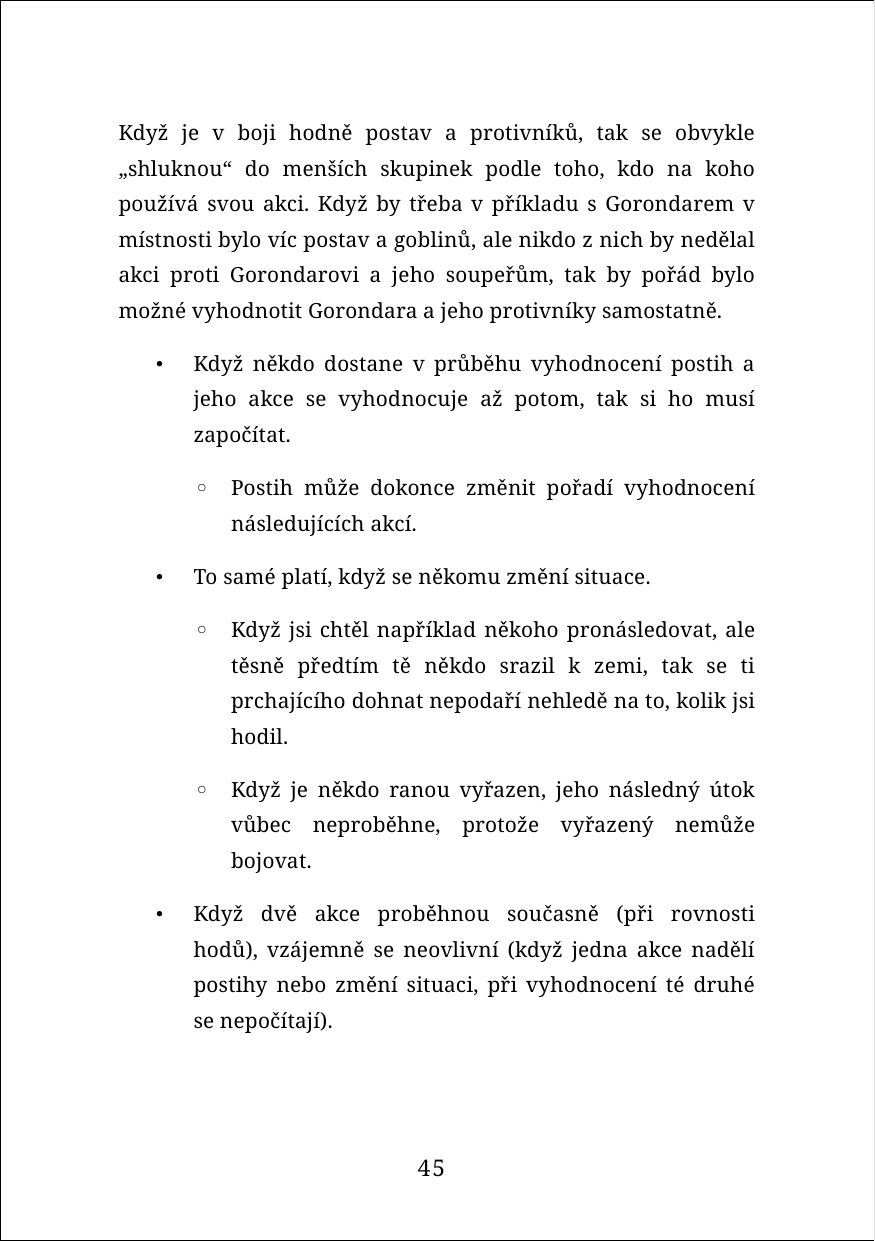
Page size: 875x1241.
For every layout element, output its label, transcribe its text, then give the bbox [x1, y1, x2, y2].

list Když jsi chtěl například někoho pronásledovat, ale těsně předtím tě někdo srazil k zemi, tak se ti prchajícího dohnat nepodaří nehledě na to, kolik jsi hodil. [193, 615, 756, 750]
text Když je v boji hodně postav a protivníků, tak se obvykle „shluknou“ do menších skupinek podle toho, kdo na koho používá svou akci. Když by třeba v příkladu s Gorondarem v místnosti bylo víc postav a goblinů, ale nikdo z nich by nedělal akci proti Gorondarovi a jeho soupeřům, tak by pořád bylo možné vyhodnotit Gorondara a jeho protivníky samostatně. [118, 118, 756, 324]
list Když někdo dostane v průběhu vyhodnocení postih a jeho akce se vyhodnocuje až potom, tak si ho musí započítat. [156, 349, 756, 448]
list Postih může dokonce změnit pořadí vyhodnocení následujících akcí. [193, 473, 756, 537]
list Když je někdo ranou vyřazen, jeho následný útok vůbec neproběhne, protože vyřazený nemůže bojovat. [193, 775, 756, 874]
list Když dvě akce proběhnou současně (při rovnosti hodů), vzájemně se neovlivní (když jedna akce nadělí postihy nebo změní situaci, při vyhodnocení té druhé se nepočítají). [156, 899, 756, 1034]
list To samé platí, když se někomu změní situace. [156, 562, 756, 591]
